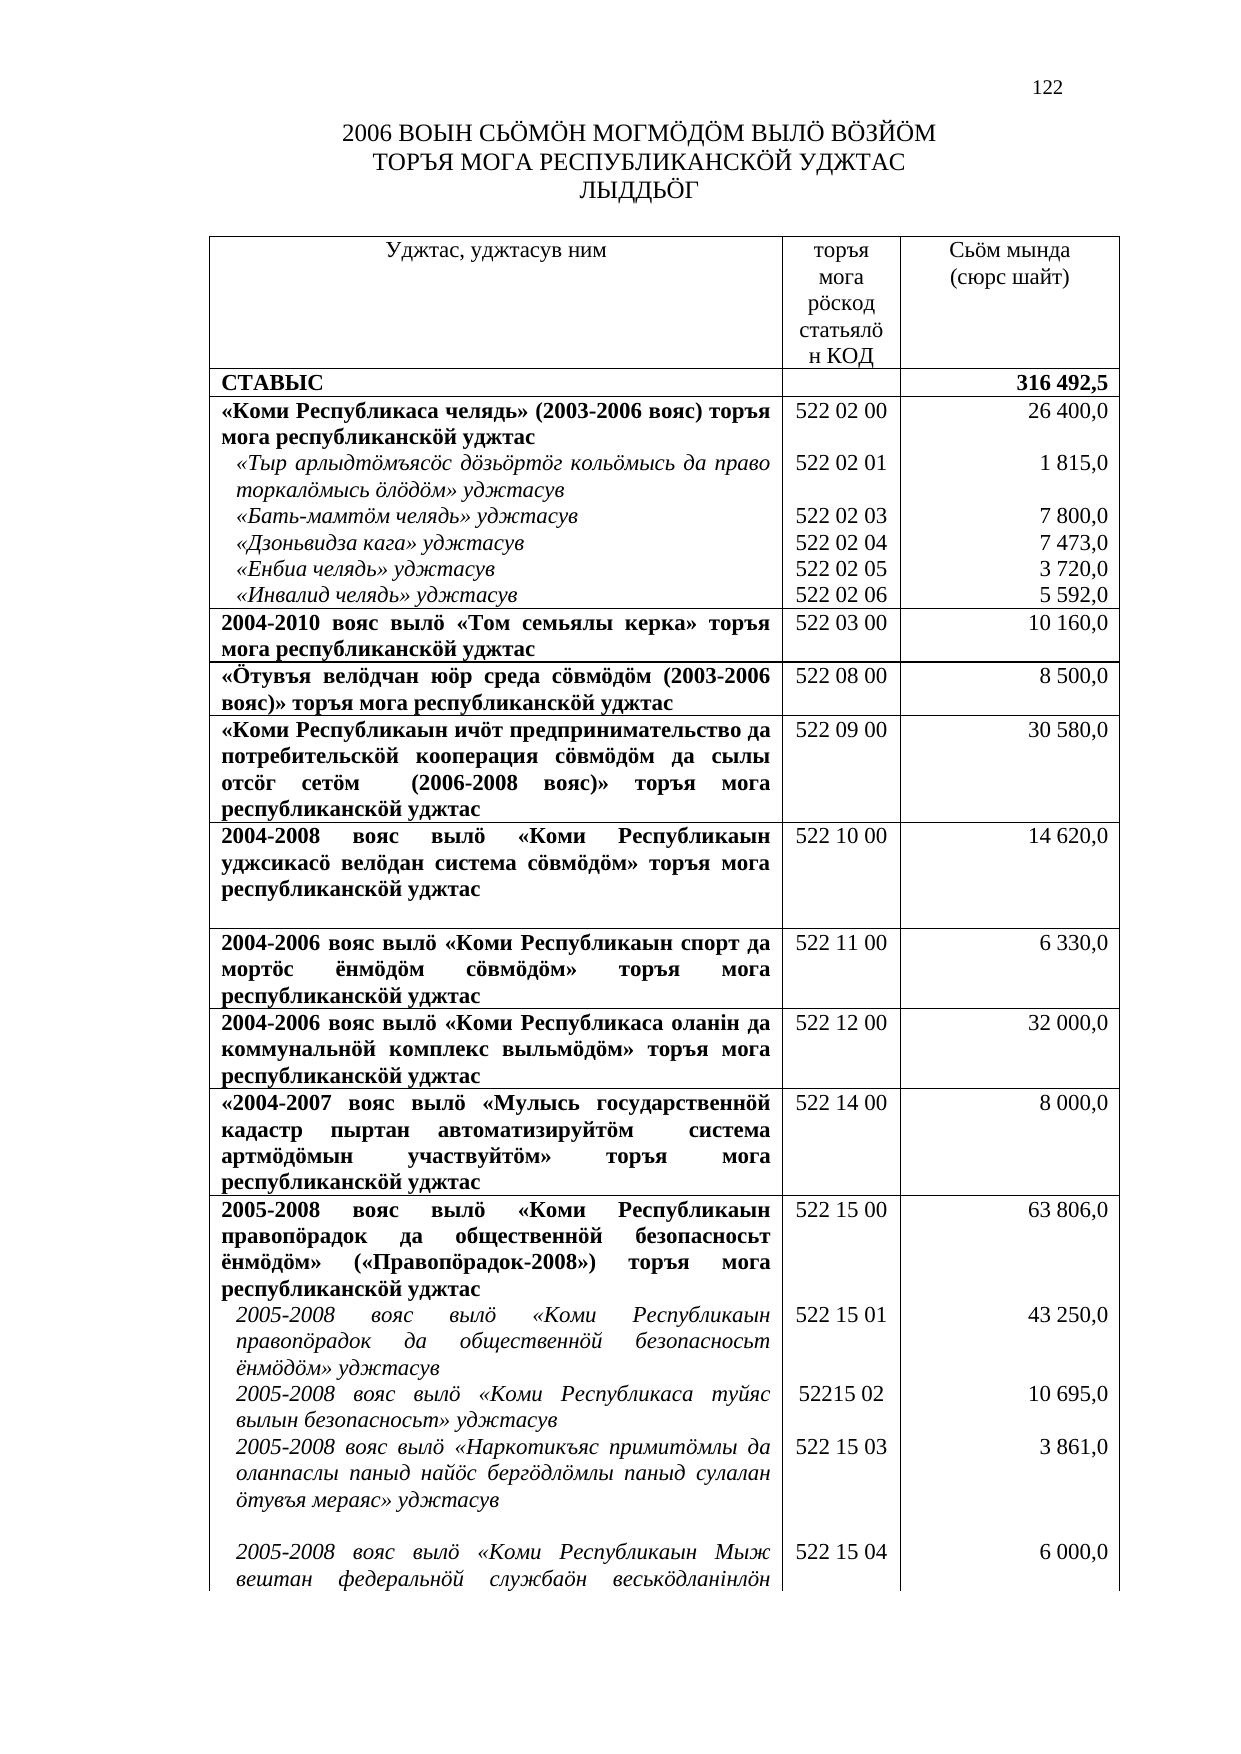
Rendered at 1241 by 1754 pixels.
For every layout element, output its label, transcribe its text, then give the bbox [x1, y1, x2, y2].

text ТОРЪЯ МОГА РЕСПУБЛИКАНСКÖЙ УДЖТАС [222, 147, 1063, 176]
table_cell 52215 02 [783, 1380, 900, 1433]
table_cell 522 15 04 [783, 1538, 900, 1591]
table_cell [1120, 1301, 1167, 1380]
table_cell 2005-2008 вояс вылö «Коми Республикаса туйяс вылын безопасносьт» уджтасув [210, 1380, 782, 1433]
table_cell [1120, 928, 1167, 1008]
table_cell «Инвалид челядь» уджтасув [210, 581, 782, 608]
table_cell 522 12 00 [783, 1009, 900, 1088]
table_cell 522 02 01 [783, 450, 900, 502]
table_cell 522 15 00 [783, 1196, 900, 1301]
table_cell [1120, 1538, 1167, 1591]
table_cell 63 806,0 [901, 1196, 1119, 1301]
table_cell 522 10 00 [783, 823, 900, 928]
table_cell «Енбиа челядь» уджтасув [210, 555, 782, 581]
table_cell «Коми Республикаса челядь» (2003-2006 вояс) торъя мога республиканскöй уджтас [210, 397, 782, 449]
text 2006 ВОЫН СЬÖМÖН МОГМÖДÖМ ВЫЛÖ ВÖЗЙÖМ [222, 118, 1063, 147]
table_header Уджтас, уджтасув ним [210, 237, 782, 368]
table_cell 6 000,0 [901, 1538, 1119, 1591]
table_cell 522 08 00 [783, 663, 900, 715]
table_cell «Дзоньвидза кага» уджтасув [210, 529, 782, 555]
table_cell [1120, 822, 1167, 928]
table_cell [1120, 529, 1167, 555]
table_cell «Öтувъя велöдчан юöр среда сöвмöдöм (2003-2006 вояс)» торъя мога республиканскöй уджтас [210, 663, 782, 715]
table_cell [1120, 1380, 1167, 1433]
table_cell [1120, 1433, 1167, 1538]
table_cell 2004-2010 вояс вылö «Том семьялы керка» торъя мога республиканскöй уджтас [210, 609, 782, 661]
table_cell 522 02 05 [783, 555, 900, 581]
table_cell 7 800,0 [901, 502, 1119, 528]
table_cell [1120, 555, 1167, 581]
table_cell 6 330,0 [901, 929, 1119, 1008]
table_header торъя мога рöскод статьялöн КОД [783, 237, 900, 368]
table_cell 2004-2008 вояс вылö «Коми Республикаын уджсикасö велöдан система сöвмöдöм» торъя мога республиканскöй уджтас [210, 823, 782, 928]
table_cell 7 473,0 [901, 529, 1119, 555]
table_cell 2005-2008 вояс вылö «Коми Республикаын правопöрадок да общественнöй безопасносьт ёнмöдöм» («Правопöрадок-2008») торъя мога республиканскöй уджтас [210, 1196, 782, 1301]
table_cell 522 14 00 [783, 1089, 900, 1195]
table_cell 522 02 03 [783, 502, 900, 528]
table_cell 522 15 03 [783, 1433, 900, 1538]
table_header Сьöм мында (сюрс шайт) [901, 237, 1119, 368]
table_cell [1120, 661, 1167, 715]
table_cell 5 592,0 [901, 581, 1119, 608]
table_cell 14 620,0 [901, 823, 1119, 928]
table_cell 2005-2008 вояс вылö «Коми Республикаын Мыж вештан федеральнöй службаöн веськöдланiнлöн [210, 1538, 782, 1591]
table_cell 522 02 06 [783, 581, 900, 608]
table_cell [1120, 368, 1167, 396]
table_cell [1120, 1008, 1167, 1088]
text ЛЫДДЬÖГ [222, 176, 1063, 204]
table_cell 522 02 00 [783, 397, 900, 449]
table_cell «Тыр арлыдтöмъясöс дöзьöртöг кольöмысь да право торкалöмысь öлöдöм» уджтасув [210, 450, 782, 502]
table_cell 522 09 00 [783, 716, 900, 822]
table_cell «Бать-мамтöм челядь» уджтасув [210, 502, 782, 528]
table_cell [1120, 396, 1167, 449]
table_cell 522 15 01 [783, 1301, 900, 1380]
table_cell 522 03 00 [783, 609, 900, 661]
table_cell 30 580,0 [901, 716, 1119, 822]
table_cell 2004-2006 вояс вылö «Коми Республикаын спорт да мортöс ёнмöдöм сöвмöдöм» торъя мога республиканскöй уджтас [210, 929, 782, 1008]
table_cell 10 160,0 [901, 609, 1119, 661]
table_cell 8 500,0 [901, 663, 1119, 715]
table_cell 32 000,0 [901, 1009, 1119, 1088]
table_cell 2005-2008 вояс вылö «Наркотикъяс примитöмлы да оланпаслы паныд найöс бергöдлöмлы паныд сулалан öтувъя мераяс» уджтасув [210, 1433, 782, 1538]
table_cell 43 250,0 [901, 1301, 1119, 1380]
table_cell [783, 369, 900, 396]
table_cell [1120, 581, 1167, 608]
table_cell 3 861,0 [901, 1433, 1119, 1538]
table_cell [1120, 1088, 1167, 1195]
table_cell СТАВЫС [210, 369, 782, 396]
table_cell 522 11 00 [783, 929, 900, 1008]
table_cell 8 000,0 [901, 1089, 1119, 1195]
table_cell 26 400,0 [901, 397, 1119, 449]
table_cell [1120, 1195, 1167, 1301]
table_cell [1120, 608, 1167, 661]
table_cell 2004-2006 вояс вылö «Коми Республикаса оланiн да коммунальнöй комплекс выльмöдöм» торъя мога республиканскöй уджтас [210, 1009, 782, 1088]
table_cell [1120, 502, 1167, 528]
table_cell 3 720,0 [901, 555, 1119, 581]
table_cell [1120, 715, 1167, 822]
table_header [1120, 236, 1167, 368]
table_cell «2004-2007 вояс вылö «Мулысь государственнöй кадастр пыртан автоматизируйтöм система артмöдöмын участвуйтöм» торъя мога республиканскöй уджтас [210, 1089, 782, 1195]
table_cell «Коми Республикаын ичöт предпринимательство да потребительскöй кооперация сöвмöдöм да сылы отсöг сетöм (2006-2008 вояс)» торъя мога республиканскöй уджтас [210, 716, 782, 822]
table_cell 2005-2008 вояс вылö «Коми Республикаын правопöрадок да общественнöй безопасносьт ёнмöдöм» уджтасув [210, 1301, 782, 1380]
table_cell 522 02 04 [783, 529, 900, 555]
table_cell [1120, 450, 1167, 502]
table_cell 316 492,5 [901, 369, 1119, 396]
table_cell 1 815,0 [901, 450, 1119, 502]
table_cell 10 695,0 [901, 1380, 1119, 1433]
